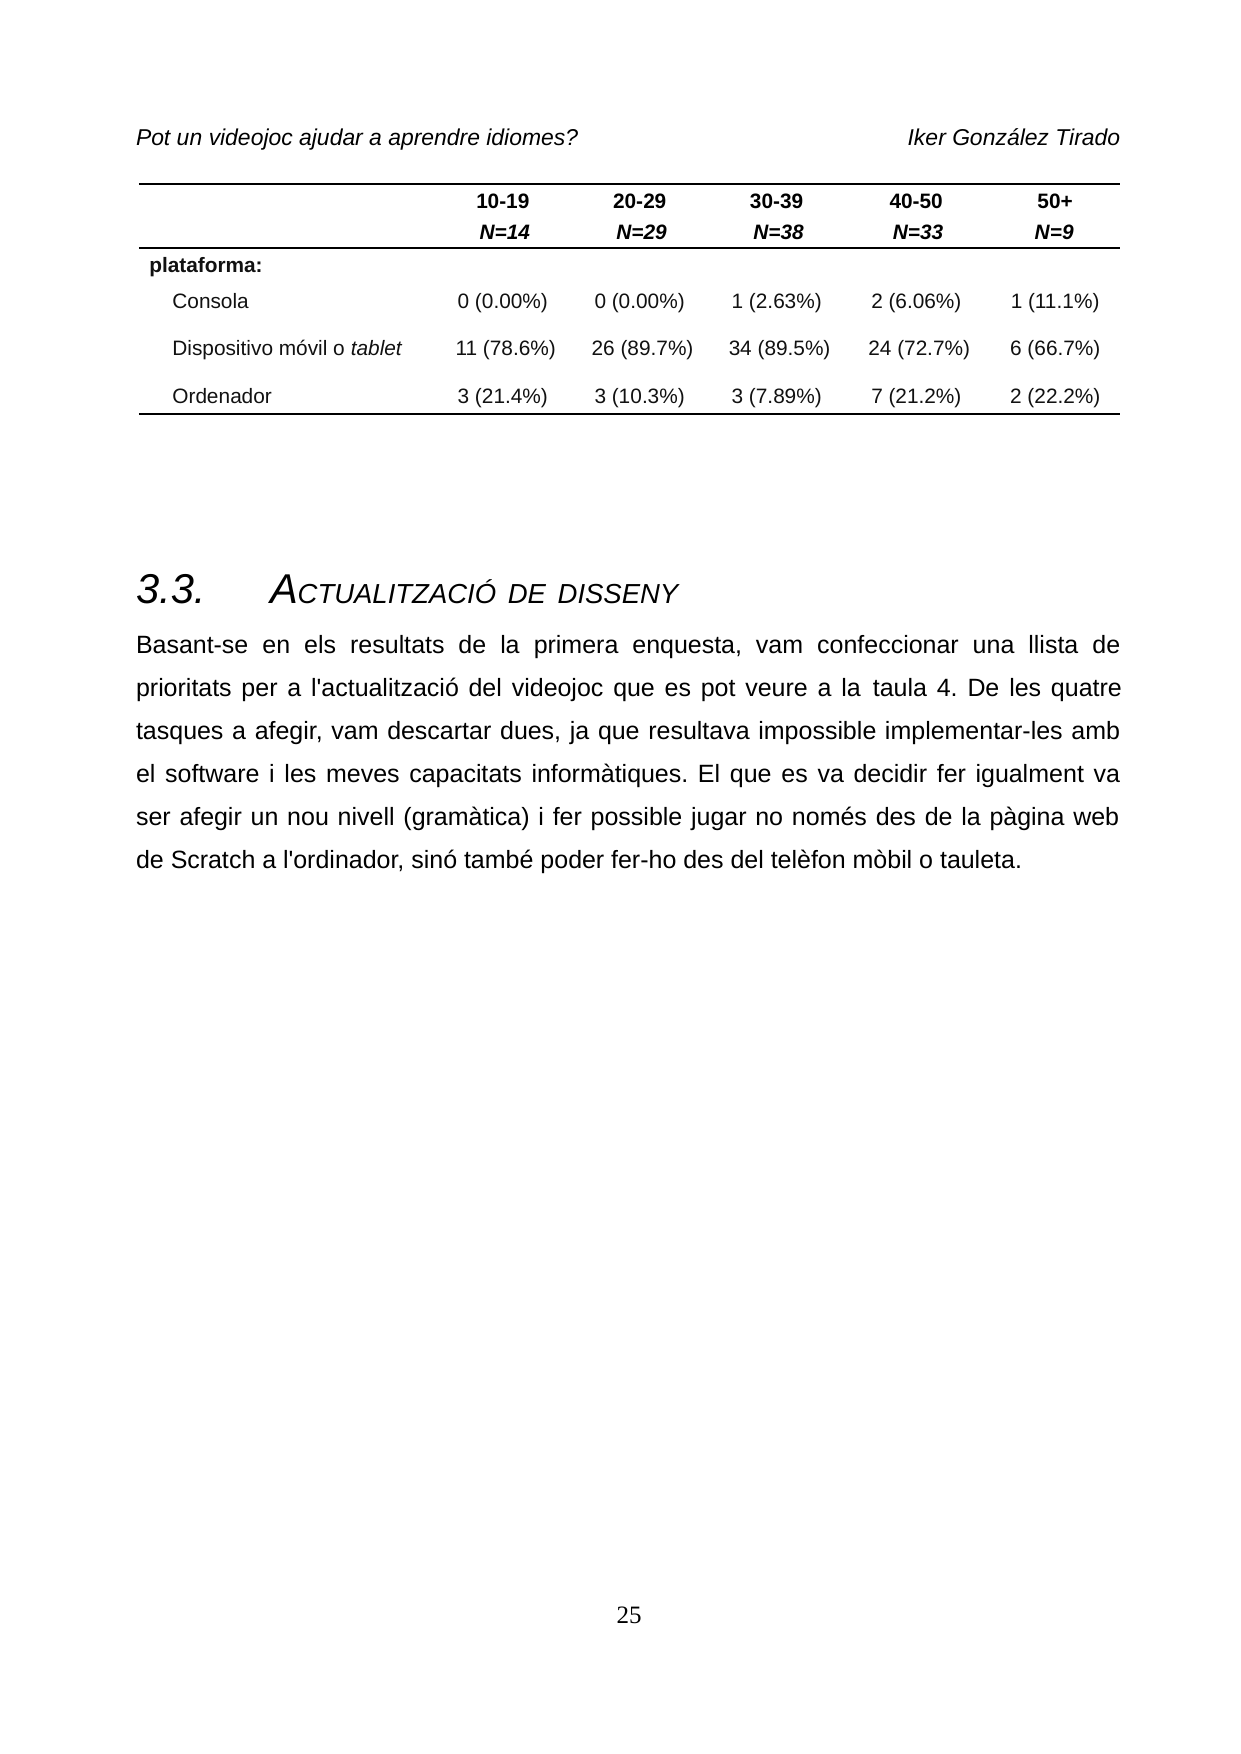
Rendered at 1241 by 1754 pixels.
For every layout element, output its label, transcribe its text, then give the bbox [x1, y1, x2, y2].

table_cell Consola [139, 283, 437, 318]
table_cell 1 (11.1%) [990, 283, 1120, 318]
table_cell N=14 [437, 217, 574, 247]
table_header 10-19 [437, 185, 574, 217]
table_cell Ordenador [139, 378, 437, 413]
table_cell 7 (21.2%) [848, 378, 990, 413]
table_cell Dispositivo móvil o tablet [139, 318, 437, 378]
table_cell [990, 249, 1120, 283]
table_cell N=9 [990, 217, 1120, 247]
table_cell 0 (0.00%) [437, 283, 574, 318]
table_header 20-29 [574, 185, 711, 217]
table_cell 3 (10.3%) [574, 378, 711, 413]
table_cell 24 (72.7%) [848, 318, 990, 378]
table_cell [848, 249, 990, 283]
text Basant-se en els resultats de la primera enquesta, vam confeccionar una llista de prioritats per a l'actualització del videojoc que es pot veure a la taula 4. De les quatre tasques a afegir, vam descartar dues, ja que resultava impossible implementar-les amb el software i les meves capacitats informàtiques. El que es va decidir fer igualment va ser afegir un nou nivell (gramàtica) i fer possible jugar no només des de la pàgina web de Scratch a l'ordinador, sinó també poder fer-ho des del telèfon mòbil o tauleta. [136, 630, 1122, 874]
table_cell [711, 249, 848, 283]
table_cell [574, 249, 711, 283]
table_cell N=38 [711, 217, 848, 247]
table_cell 11 (78.6%) [437, 318, 574, 378]
table_cell 0 (0.00%) [574, 283, 711, 318]
table_cell [437, 249, 574, 283]
table_header [139, 185, 437, 217]
table_cell 26 (89.7%) [574, 318, 711, 378]
table_cell [139, 217, 437, 247]
table_cell 2 (6.06%) [848, 283, 990, 318]
table_cell plataforma: [139, 249, 437, 283]
table_header 40-50 [848, 185, 990, 217]
table_cell 3 (21.4%) [437, 378, 574, 413]
table_cell N=29 [574, 217, 711, 247]
table_cell 1 (2.63%) [711, 283, 848, 318]
table_cell 6 (66.7%) [990, 318, 1120, 378]
subtitle Actualització de disseny [136, 564, 1122, 612]
table_cell N=33 [848, 217, 990, 247]
table_cell 2 (22.2%) [990, 378, 1120, 413]
table_cell 34 (89.5%) [711, 318, 848, 378]
table_cell 3 (7.89%) [711, 378, 848, 413]
table_header 50+ [990, 185, 1120, 217]
table_header 30-39 [711, 185, 848, 217]
